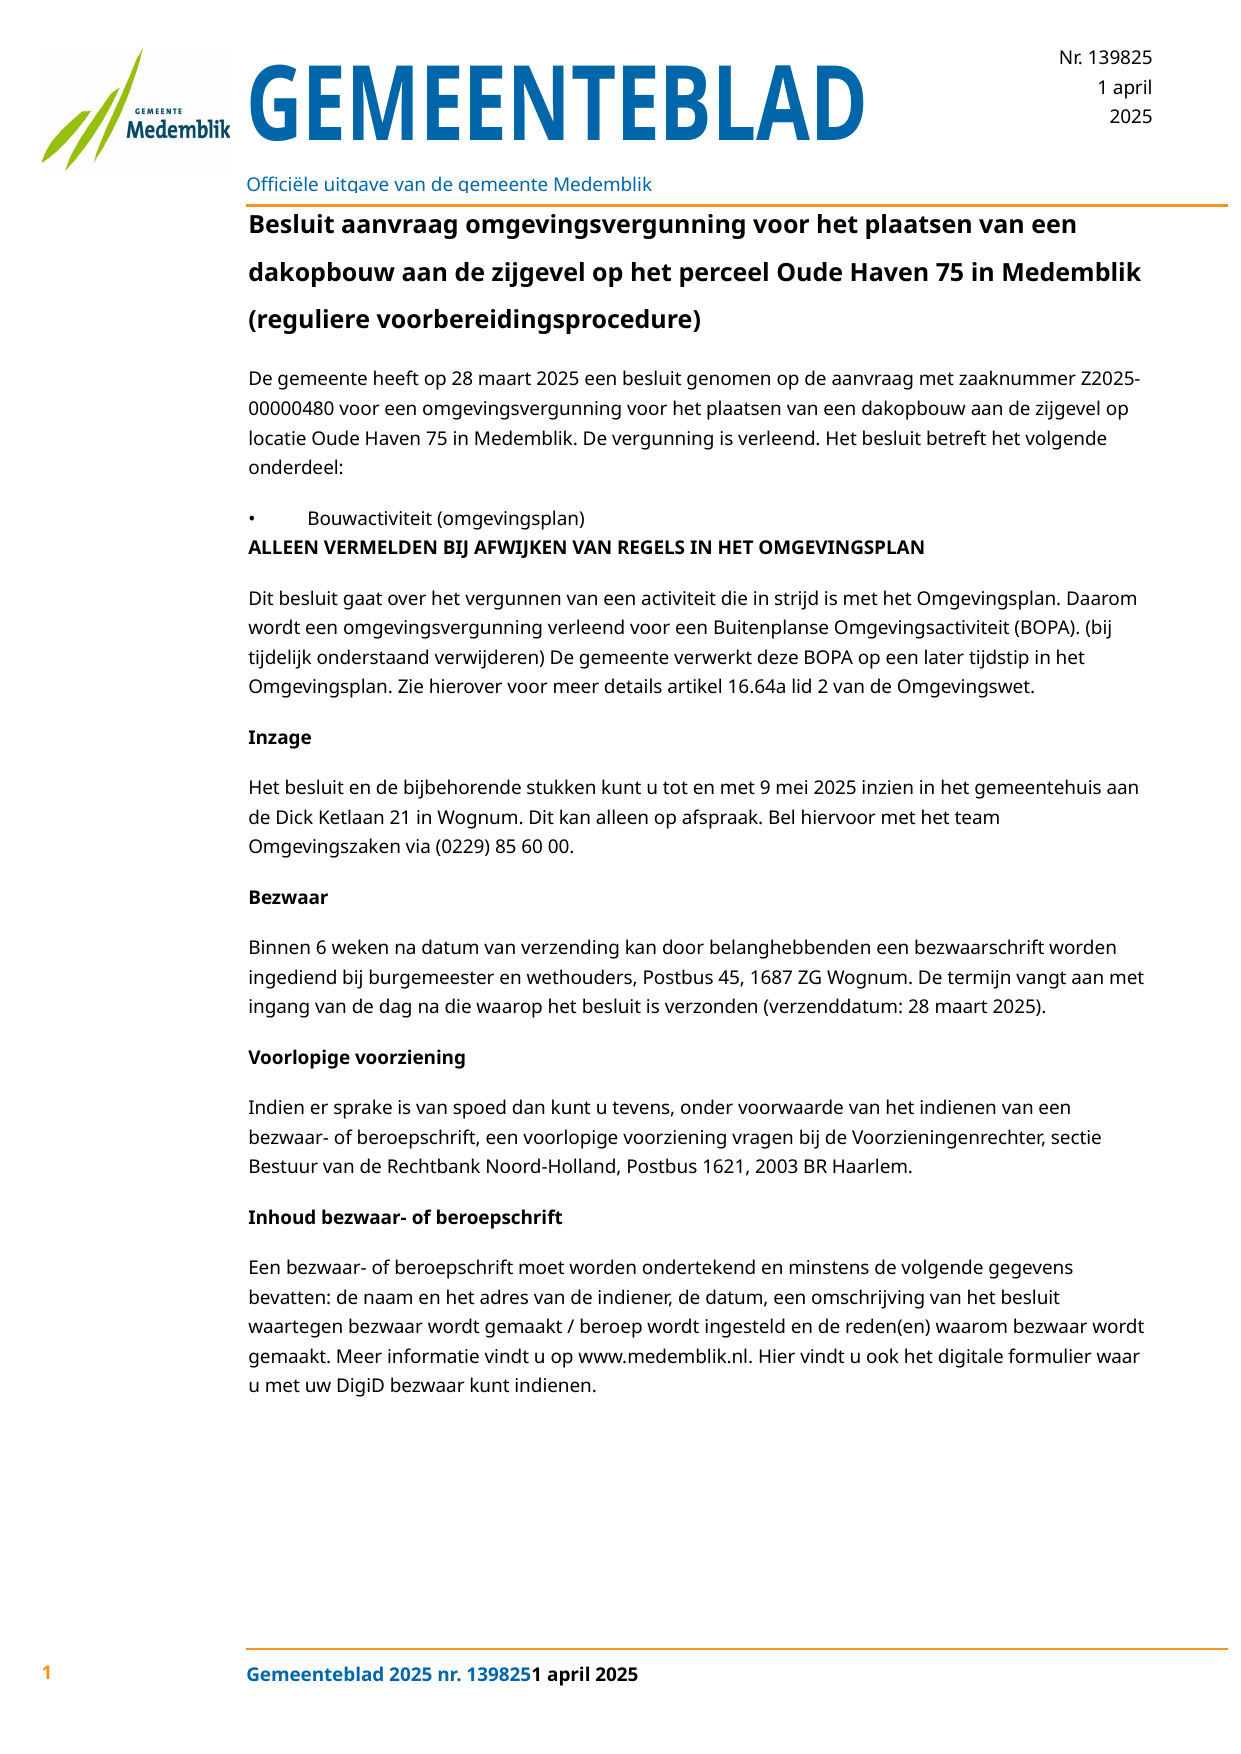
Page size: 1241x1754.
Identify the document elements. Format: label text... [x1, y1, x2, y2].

text Dit besluit gaat over het vergunnen van een activiteit die in strijd is met het Omgevingsplan. Daarom wordt een omgevingsvergunning verleend voor een Buitenplanse Omgevingsactiviteit (BOPA). (bij tijdelijk onderstaand verwijderen) De gemeente verwerkt deze BOPA op een later tijdstip in het Omgevingsplan. Zie hierover voor meer details artikel 16.64a lid 2 van de Omgevingswet. [248, 585, 1152, 699]
text Besluit aanvraag omgevingsvergunning voor het plaatsen van een dakopbouw aan de zijgevel op het perceel Oude Haven 75 in Medemblik (reguliere voorbereidingsprocedure) [248, 207, 1152, 336]
text Indien er sprake is van spoed dan kunt u tevens, onder voorwaarde van het indienen van een bezwaar- of beroepschrift, een voorlopige voorziening vragen bij de Voorzieningenrechter, sectie Bestuur van de Rechtbank Noord-Holland, Postbus 1621, 2003 BR Haarlem. [248, 1094, 1152, 1179]
text ALLEEN VERMELDEN BIJ AFWIJKEN VAN REGELS IN HET OMGEVINGSPLAN [248, 534, 1152, 560]
picture [41, 47, 231, 172]
list Bouwactiviteit (omgevingsplan) [248, 505, 1152, 530]
text Binnen 6 weken na datum van verzending kan door belanghebbenden een bezwaarschrift worden ingediend bij burgemeester en wethouders, Postbus 45, 1687 ZG Wognum. De termijn vangt aan met ingang van de dag na die waarop het besluit is verzonden (verzenddatum: 28 maart 2025). [248, 934, 1152, 1019]
text Een bezwaar- of beroepschrift moet worden ondertekend en minstens de volgende gegevens bevatten: de naam en het adres van de indiener, de datum, een omschrijving van het besluit waartegen bezwaar wordt gemaakt / beroep wordt ingesteld en de reden(en) waarom bezwaar wordt gemaakt. Meer informatie vindt u op www.medemblik.nl. Hier vindt u ook het digitale formulier waar u met uw DigiD bezwaar kunt indienen. [248, 1254, 1152, 1398]
text Bezwaar [248, 884, 1152, 909]
text Voorlopige voorziening [248, 1044, 1152, 1069]
text Inhoud bezwaar- of beroepschrift [248, 1204, 1152, 1229]
text Inzage [248, 724, 1152, 749]
text De gemeente heeft op 28 maart 2025 een besluit genomen op de aanvraag met zaaknummer Z2025-00000480 voor een omgevingsvergunning voor het plaatsen van een dakopbouw aan de zijgevel op locatie Oude Haven 75 in Medemblik. De vergunning is verleend. Het besluit betreft het volgende onderdeel: [248, 366, 1152, 480]
text Het besluit en de bijbehorende stukken kunt u tot en met 9 mei 2025 inzien in het gemeentehuis aan de Dick Ketlaan 21 in Wognum. Dit kan alleen op afspraak. Bel hiervoor met het team Omgevingszaken via (0229) 85 60 00. [248, 774, 1152, 859]
